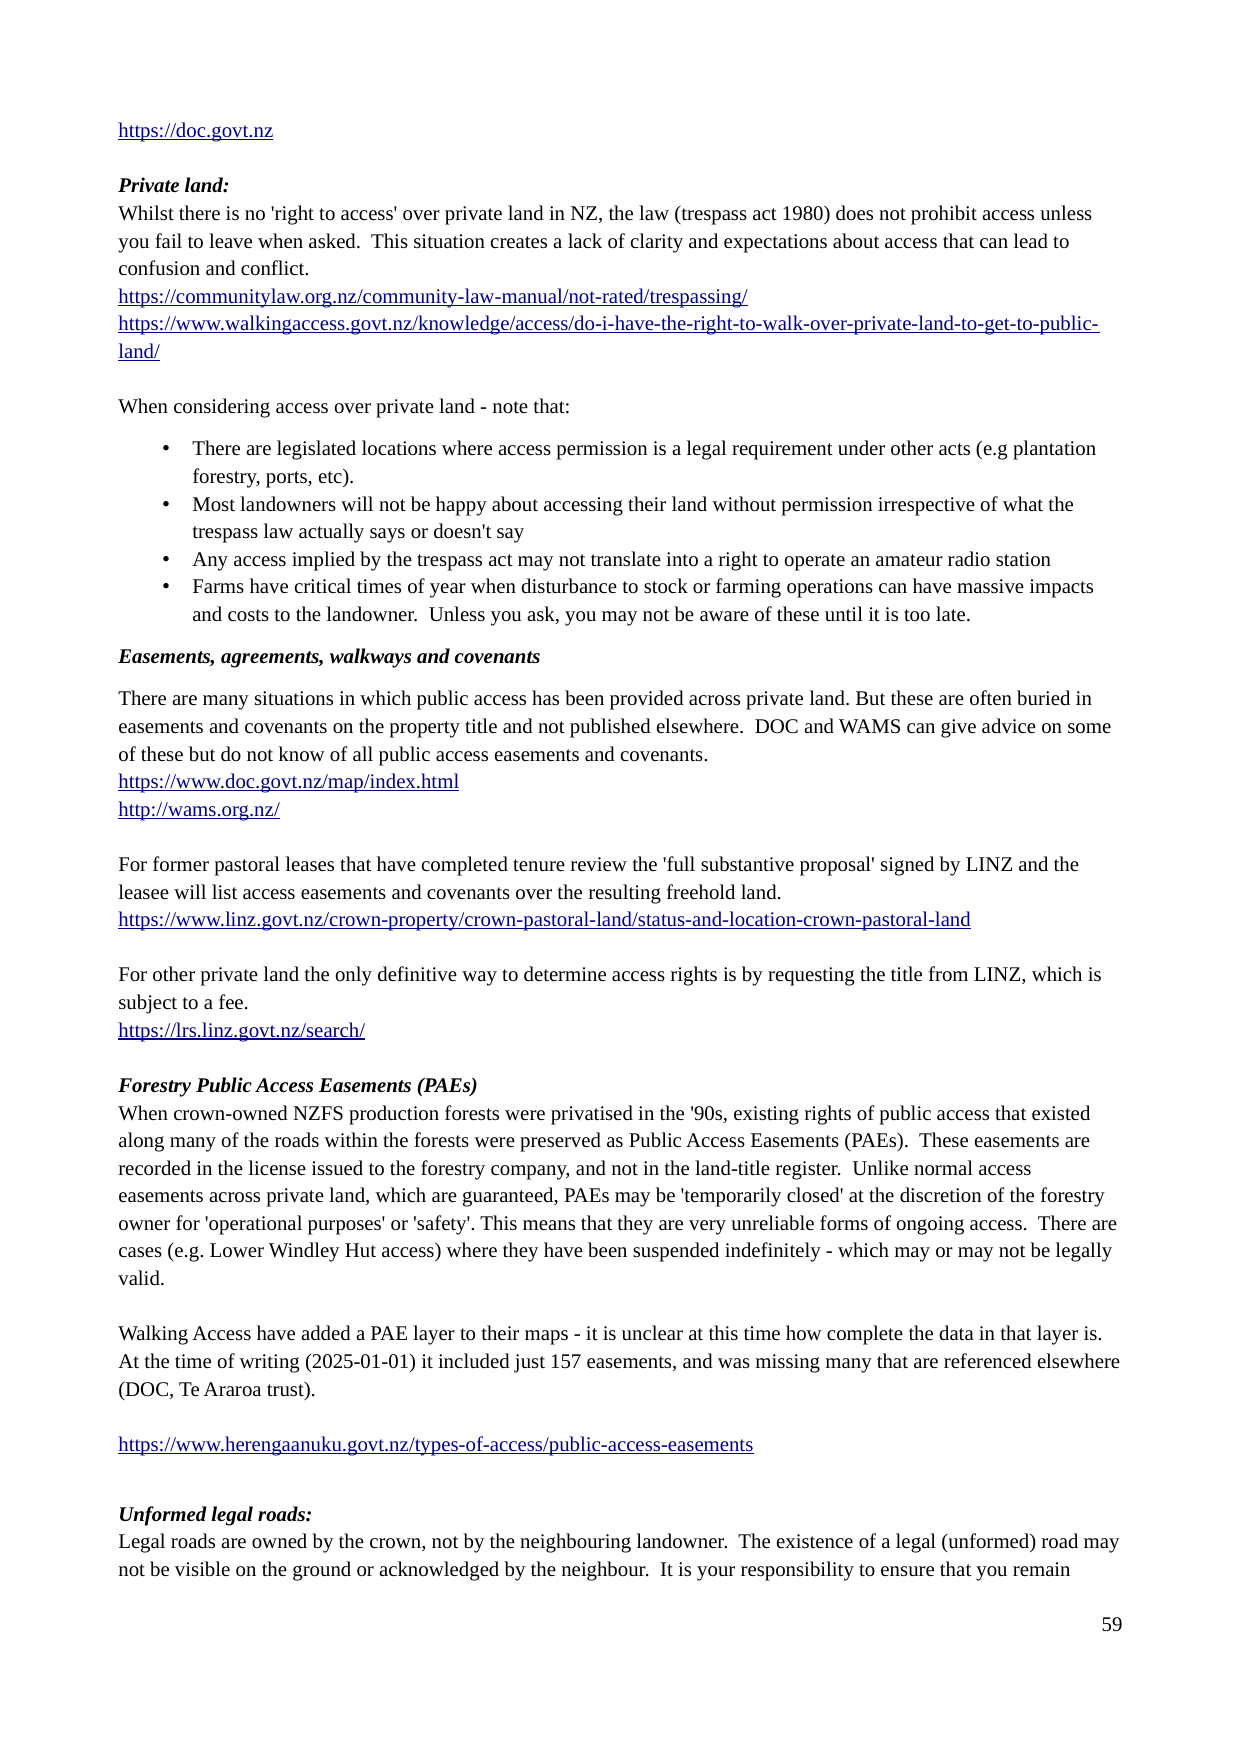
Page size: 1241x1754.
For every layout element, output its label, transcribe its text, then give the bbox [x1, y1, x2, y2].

text https://www.linz.govt.nz/crown-property/crown-pastoral-land/status-and-location-crown-pastoral-land [118, 907, 1122, 931]
text Unformed legal roads: Legal roads are owned by the crown, not by the neighbouring landowner. The existence of a legal (unformed) road may not be visible on the ground or acknowledged by the neighbour. It is your responsibility to ensure that you remain [118, 1501, 1122, 1581]
text There are many situations in which public access has been provided across private land. But these are often buried in easements and covenants on the property title and not published elsewhere. DOC and WAMS can give advice on some of these but do not know of all public access easements and covenants. [118, 686, 1122, 766]
text When crown-owned NZFS production forests were privatised in the '90s, existing rights of public access that existed along many of the roads within the forests were preserved as Public Access Easements (PAEs). These easements are recorded in the license issued to the forestry company, and not in the land-title register. Unlike normal access easements across private land, which are guaranteed, PAEs may be 'temporarily closed' at the discretion of the forestry owner for 'operational purposes' or 'safety'. This means that they are very unreliable forms of ongoing access. There are cases (e.g. Lower Windley Hut access) where they have been suspended indefinitely - which may or may not be legally valid. [118, 1100, 1122, 1290]
list Any access implied by the trespass act may not translate into a right to operate an amateur radio station [162, 547, 1122, 571]
text Walking Access have added a PAE layer to their maps - it is unclear at this time how complete the data in that layer is. At the time of writing (2025-01-01) it included just 157 easements, and was missing many that are referenced elsewhere (DOC, Te Araroa trust). [118, 1321, 1122, 1401]
list Farms have critical times of year when disturbance to stock or farming operations can have massive impacts and costs to the landowner. Unless you ask, you may not be aware of these until it is too late. [162, 574, 1122, 626]
text https://doc.govt.nz [118, 118, 1122, 142]
text Whilst there is no 'right to access' over private land in NZ, the law (trespass act 1980) does not prohibit access unless you fail to leave when asked. This situation creates a lack of clarity and expectations about access that can lead to confusion and conflict. https://communitylaw.org.nz/community-law-manual/not-rated/trespassing/ https://www.walkingaccess.govt.nz/knowledge/access/do-i-have-the-right-to-walk-over-private-land-to-get-to-public-land/ When considering access over private land - note that: [118, 201, 1122, 418]
text For other private land the only definitive way to determine access rights is by requesting the title from LINZ, which is subject to a fee. [118, 962, 1122, 1014]
text For former pastoral leases that have completed tenure review the 'full substantive proposal' signed by LINZ and the leasee will list access easements and covenants over the resulting freehold land. [118, 852, 1122, 904]
text Forestry Public Access Easements (PAEs) [118, 1073, 1122, 1097]
text Easements, agreements, walkways and covenants [118, 644, 1122, 668]
list Most landowners will not be happy about accessing their land without permission irrespective of what the trespass law actually says or doesn't say [162, 492, 1122, 543]
text https://lrs.linz.govt.nz/search/ [118, 1018, 1122, 1042]
text Private land: [118, 173, 1122, 197]
text https://www.doc.govt.nz/map/index.html http://wams.org.nz/ [118, 769, 1122, 821]
text https://www.herengaanuku.govt.nz/types-of-access/public-access-easements [118, 1432, 1122, 1456]
list There are legislated locations where access permission is a legal requirement under other acts (e.g plantation forestry, ports, etc). [162, 436, 1122, 488]
